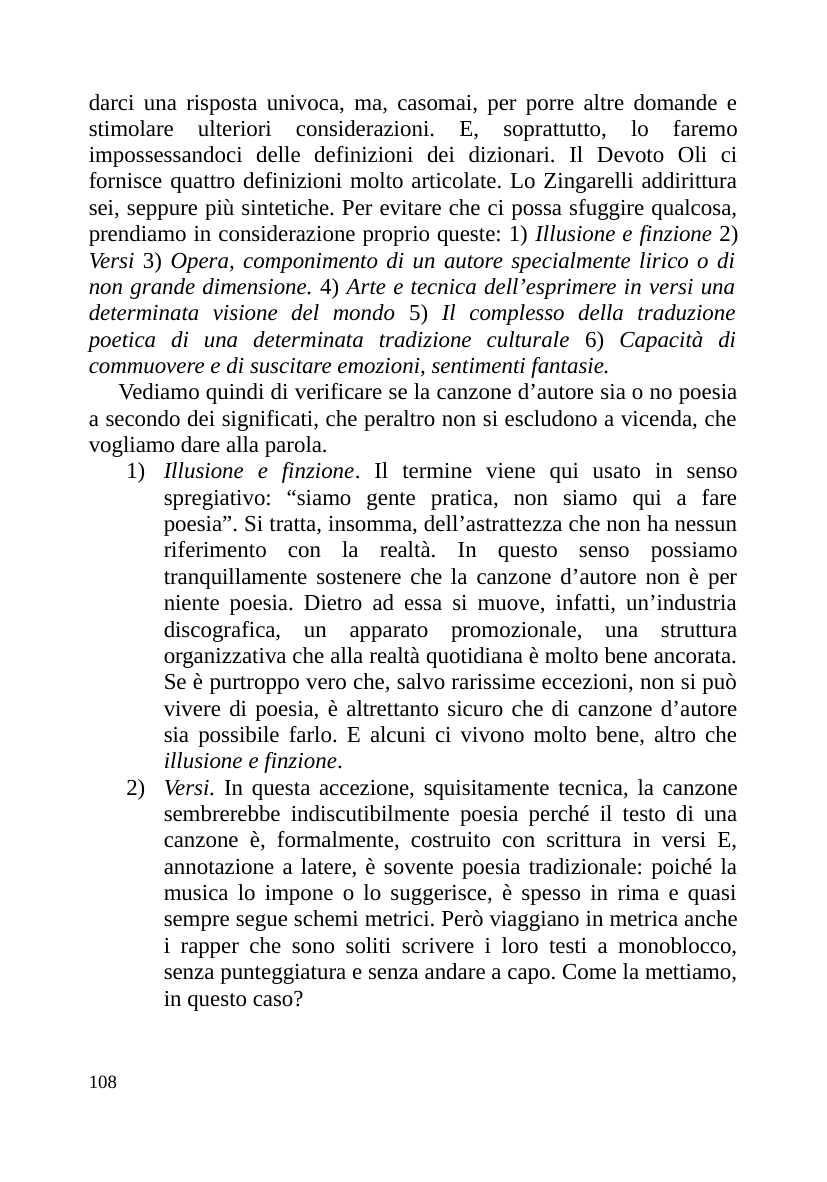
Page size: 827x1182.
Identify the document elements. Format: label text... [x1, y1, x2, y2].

text darci una risposta univoca, ma, casomai, per porre altre domande e stimolare ulteriori considerazioni. E, soprattutto, lo faremo impossessandoci delle definizioni dei dizionari. Il Devoto Oli ci fornisce quattro definizioni molto articolate. Lo Zingarelli addirittura sei, seppure più sintetiche. Per evitare che ci possa sfuggire qualcosa, prendiamo in considerazione proprio queste: 1) Illusione e finzione 2) Versi 3) Opera, componimento di un autore specialmente lirico o di non grande dimensione. 4) Arte e tecnica dell’esprimere in versi una determinata visione del mondo 5) Il complesso della traduzione poetica di una determinata tradizione culturale 6) Capacità di commuovere e di suscitare emozioni, sentimenti fantasie. [88, 88, 738, 378]
list Versi. In questa accezione, squisitamente tecnica, la canzone sembrerebbe indiscutibilmente poesia perché il testo di una canzone è, formalmente, costruito con scrittura in versi E, annotazione a latere, è sovente poesia tradizionale: poiché la musica lo impone o lo suggerisce, è spesso in rima e quasi sempre segue schemi metrici. Però viaggiano in metrica anche i rapper che sono soliti scrivere i loro testi a monoblocco, senza punteggiatura e senza andare a capo. Come la mettiamo, in questo caso? [126, 774, 738, 1011]
list Illusione e finzione. Il termine viene qui usato in senso spregiativo: “siamo gente pratica, non siamo qui a fare poesia”. Si tratta, insomma, dell’astrattezza che non ha nessun riferimento con la realtà. In questo senso possiamo tranquillamente sostenere che la canzone d’autore non è per niente poesia. Dietro ad essa si muove, infatti, un’industria discografica, un apparato promozionale, una struttura organizzativa che alla realtà quotidiana è molto bene ancorata. Se è purtroppo vero che, salvo rarissime eccezioni, non si può vivere di poesia, è altrettanto sicuro che di canzone d’autore sia possibile farlo. E alcuni ci vivono molto bene, altro che illusione e finzione. [126, 457, 738, 774]
text Vediamo quindi di verificare se la canzone d’autore sia o no poesia a secondo dei significati, che peraltro non si escludono a vicenda, che vogliamo dare alla parola. [88, 378, 738, 457]
